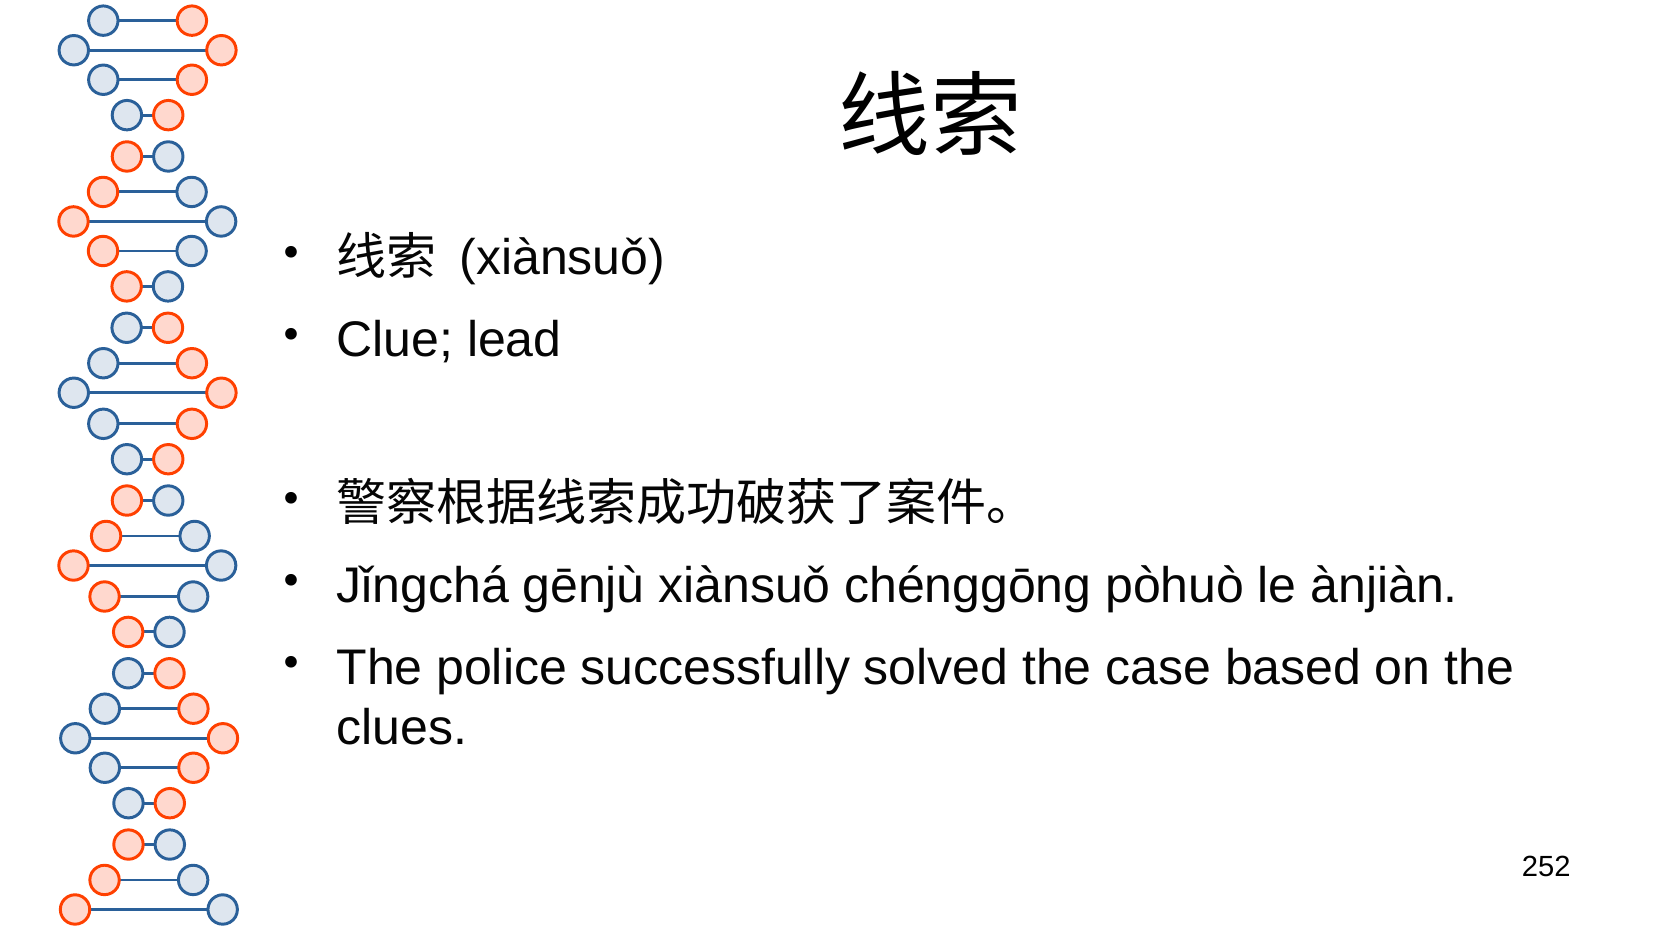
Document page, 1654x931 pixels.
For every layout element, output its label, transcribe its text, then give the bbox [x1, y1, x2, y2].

title 线索 [265, 35, 1595, 189]
list 线索 (xiànsuǒ) Clue; lead 警察根据线索成功破获了案件。 Jǐngchá gēnjù xiànsuǒ chénggōng pòhuò le ànjiàn. The police successfully solved the case based on the clues. [265, 224, 1595, 764]
